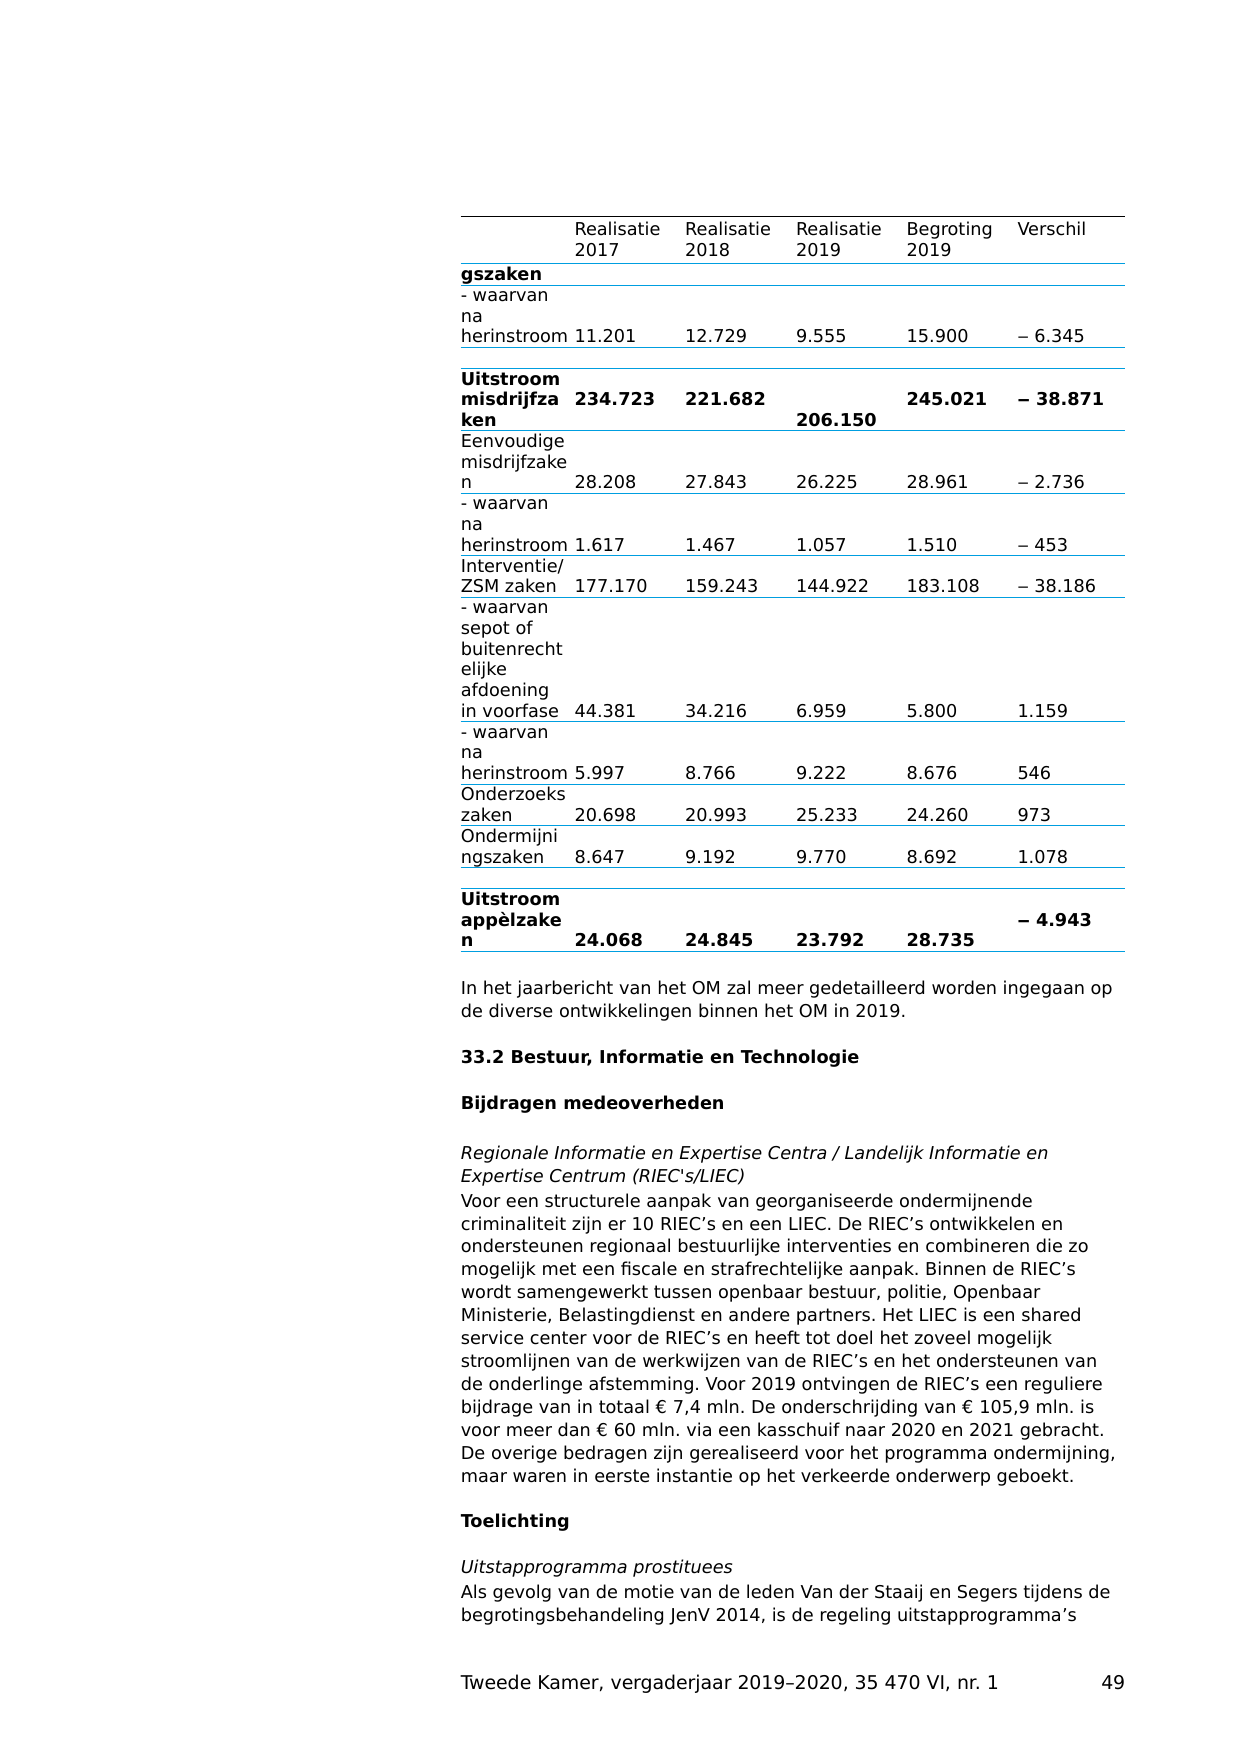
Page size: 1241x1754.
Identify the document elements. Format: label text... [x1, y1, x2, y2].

table_cell 1.510 [904, 494, 1014, 555]
table_cell Realisatie 2017 [571, 217, 682, 263]
table_cell [793, 348, 903, 368]
table_cell Realisatie 2019 [793, 217, 903, 263]
table_cell 234.723 [571, 369, 682, 430]
table_cell Uitstroom appèlzaken [461, 889, 571, 951]
table_header Tabel 15 Productiegegevens Openbaar Ministerie [461, 191, 1125, 216]
table_cell 11.201 [571, 286, 682, 347]
text 33.2 Bestuur, Informatie en Technologie [461, 1045, 1125, 1068]
table_cell [571, 264, 682, 284]
table_cell 177.170 [571, 556, 682, 597]
table_cell Verschil [1014, 217, 1125, 263]
table_cell 28.735 [904, 889, 1014, 951]
table_cell 34.216 [682, 598, 793, 721]
table_cell 183.108 [904, 556, 1014, 597]
table_cell 24.068 [571, 889, 682, 951]
table_cell 20.993 [682, 785, 793, 825]
table_cell Eenvoudige misdrijfzaken [461, 431, 571, 493]
table_cell 8.647 [571, 826, 682, 867]
table_cell [793, 264, 903, 284]
table_cell 245.021 [904, 369, 1014, 430]
table_cell 1.057 [793, 494, 903, 555]
table_cell ‒ 4.943 [1014, 889, 1125, 951]
table_cell 5.800 [904, 598, 1014, 721]
table_cell Ondermijningszaken [461, 826, 571, 867]
table_cell [571, 348, 682, 368]
table_cell 8.766 [682, 722, 793, 784]
table_cell 12.729 [682, 286, 793, 347]
table_cell 973 [1014, 785, 1125, 825]
table_cell 23.792 [793, 889, 903, 951]
table_cell [571, 868, 682, 888]
table_cell [1014, 868, 1125, 888]
table_cell 1.617 [571, 494, 682, 555]
text Regionale Informatie en Expertise Centra / Landelijk Informatie en Expertise Centrum (RIEC's/LIEC) [461, 1141, 1125, 1187]
table_cell 25.233 [793, 785, 903, 825]
table_cell 27.843 [682, 431, 793, 493]
table_cell 28.961 [904, 431, 1014, 493]
table_cell [682, 264, 793, 284]
table_cell 206.150 [793, 369, 903, 430]
table_cell 1.078 [1014, 826, 1125, 867]
table_cell 9.555 [793, 286, 903, 347]
text Als gevolg van de motie van de leden Van der Staaij en Segers tijdens de begrotingsbehandeling JenV 2014, is de regeling uitstapprogramma’s [461, 1580, 1125, 1626]
table_cell [793, 868, 903, 888]
table_cell 9.222 [793, 722, 903, 784]
table_cell 8.692 [904, 826, 1014, 867]
table_cell ‒ 38.186 [1014, 556, 1125, 597]
text Uitstapprogramma prostituees [461, 1555, 1125, 1578]
table_cell 24.260 [904, 785, 1014, 825]
table_cell 159.243 [682, 556, 793, 597]
table_cell - waarvan sepot of buitenrechtelijke afdoening in voorfase [461, 598, 571, 721]
text Toelichting [461, 1509, 1125, 1532]
table_cell ‒ 6.345 [1014, 286, 1125, 347]
table_cell Uitstroom misdrijfzaken [461, 369, 571, 430]
table_cell 20.698 [571, 785, 682, 825]
table_cell 546 [1014, 722, 1125, 784]
table_cell - waarvan na herinstroom [461, 722, 571, 784]
table_cell - waarvan na herinstroom [461, 286, 571, 347]
table_cell Onderzoekszaken [461, 785, 571, 825]
table_cell 1.467 [682, 494, 793, 555]
table_cell ‒ 38.871 [1014, 369, 1125, 430]
table_cell [461, 348, 571, 368]
table_cell ‒ 453 [1014, 494, 1125, 555]
table_cell [904, 868, 1014, 888]
table_cell [904, 348, 1014, 368]
table_cell 1.159 [1014, 598, 1125, 721]
table_cell Begroting 2019 [904, 217, 1014, 263]
table_cell ‒ 2.736 [1014, 431, 1125, 493]
table_cell [1014, 264, 1125, 284]
table_cell 15.900 [904, 286, 1014, 347]
text Bijdragen medeoverheden [461, 1091, 1125, 1114]
table_cell Realisatie 2018 [682, 217, 793, 263]
table_cell - waarvan na herinstroom [461, 494, 571, 555]
table_cell 44.381 [571, 598, 682, 721]
table_cell 221.682 [682, 369, 793, 430]
table_cell [461, 868, 571, 888]
table_cell 9.770 [793, 826, 903, 867]
table_cell 144.922 [793, 556, 903, 597]
table_cell [904, 264, 1014, 284]
table_cell 28.208 [571, 431, 682, 493]
table_cell [682, 348, 793, 368]
text In het jaarbericht van het OM zal meer gedetailleerd worden ingegaan op de diverse ontwikkelingen binnen het OM in 2019. [461, 976, 1125, 1022]
table_cell Interventie/ZSM zaken [461, 556, 571, 597]
table_cell [682, 868, 793, 888]
table_cell 24.845 [682, 889, 793, 951]
table_cell [461, 217, 571, 263]
table_cell gszaken [461, 264, 571, 284]
table_cell 6.959 [793, 598, 903, 721]
table_cell 9.192 [682, 826, 793, 867]
table_cell 26.225 [793, 431, 903, 493]
table_cell [1014, 348, 1125, 368]
text Voor een structurele aanpak van georganiseerde ondermijnende criminaliteit zijn er 10 RIEC’s en een LIEC. De RIEC’s ontwikkelen en ondersteunen regionaal bestuurlijke interventies en combineren die zo mogelijk met een fiscale en strafrechtelijke aanpak. Binnen de RIEC’s wordt samengewerkt tussen openbaar bestuur, politie, Openbaar Ministerie, Belastingdienst en andere partners. Het LIEC is een shared service center voor de RIEC’s en heeft tot doel het zoveel mogelijk stroomlijnen van de werkwijzen van de RIEC’s en het ondersteunen van de onderlinge afstemming. Voor 2019 ontvingen de RIEC’s een reguliere bijdrage van in totaal € 7,4 mln. De onderschrijding van € 105,9 mln. is voor meer dan € 60 mln. via een kasschuif naar 2020 en 2021 gebracht. De overige bedragen zijn gerealiseerd voor het programma ondermijning, maar waren in eerste instantie op het verkeerde onderwerp geboekt. [461, 1189, 1125, 1487]
table_cell 5.997 [571, 722, 682, 784]
table_cell 8.676 [904, 722, 1014, 784]
